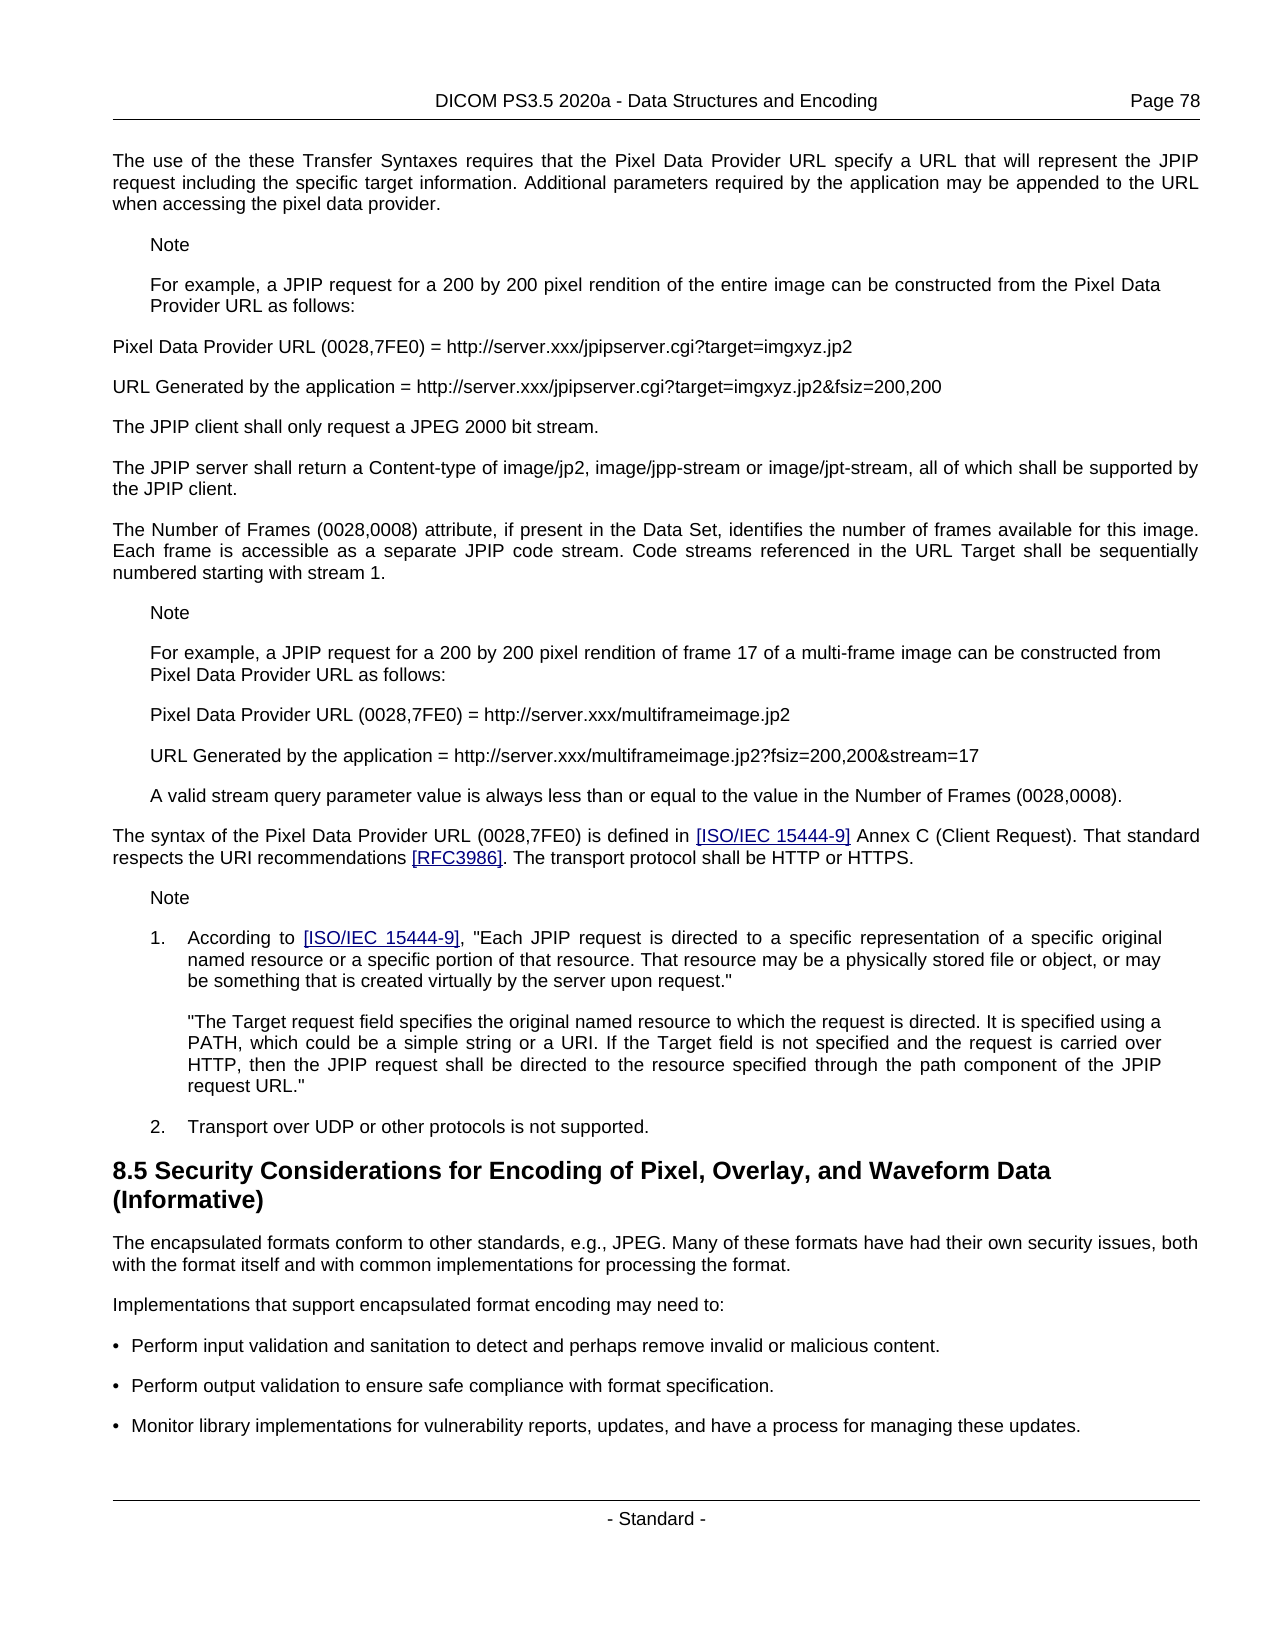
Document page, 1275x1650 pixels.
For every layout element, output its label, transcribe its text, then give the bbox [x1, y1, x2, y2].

text A valid stream query parameter value is always less than or equal to the value in the Number of Frames (0028,0008). [150, 785, 1162, 806]
text URL Generated by the application = http://server.xxx/multiframeimage.jp2?fsiz=200,200&stream=17 [150, 744, 1162, 766]
text The encapsulated formats conform to other standards, e.g., JPEG. Many of these formats have had their own security issues, both with the format itself and with common implementations for processing the format. [112, 1232, 1200, 1275]
text Note [150, 887, 1162, 908]
text The JPIP server shall return a Content-type of image/jp2, image/jpp-stream or image/jpt-stream, all of which shall be supported by the JPIP client. [112, 457, 1200, 500]
text Pixel Data Provider URL (0028,7FE0) = http://server.xxx/multiframeimage.jp2 [150, 704, 1162, 726]
text • Monitor library implementations for vulnerability reports, updates, and have a process for managing these updates. [112, 1415, 1200, 1437]
text 8.5 Security Considerations for Encoding of Pixel, Overlay, and Waveform Data (Informative) [112, 1156, 1200, 1213]
text For example, a JPIP request for a 200 by 200 pixel rendition of the entire image can be constructed from the Pixel Data Provider URL as follows: [150, 274, 1162, 317]
text 2. Transport over UDP or other protocols is not supported. [150, 1116, 1162, 1137]
text Note [150, 602, 1162, 623]
text Pixel Data Provider URL (0028,7FE0) = http://server.xxx/jpipserver.cgi?target=imgxyz.jp2 [112, 336, 1200, 357]
text URL Generated by the application = http://server.xxx/jpipserver.cgi?target=imgxyz.jp2&fsiz=200,200 [112, 376, 1200, 397]
text • Perform input validation and sanitation to detect and perhaps remove invalid or malicious content. [112, 1334, 1200, 1356]
text Note [150, 233, 1162, 255]
text "The Target request field specifies the original named resource to which the request is directed. It is specified using a PATH, which could be a simple string or a URI. If the Target field is not specified and the request is carried over HTTP, then the JPIP request shall be directed to the resource specified through the path component of the JPIP request URL." [187, 1011, 1162, 1097]
text The JPIP client shall only request a JPEG 2000 bit stream. [112, 416, 1200, 438]
text • Perform output validation to ensure safe compliance with format specification. [112, 1375, 1200, 1396]
text The syntax of the Pixel Data Provider URL (0028,7FE0) is defined in [ISO/IEC 15444-9] Annex C (Client Request). That standard respects the URI recommendations [RFC3986]. The transport protocol shall be HTTP or HTTPS. [112, 825, 1200, 868]
text The Number of Frames (0028,0008) attribute, if present in the Data Set, identifies the number of frames available for this image. Each frame is accessible as a separate JPIP code stream. Code streams referenced in the URL Target shall be sequentially numbered starting with stream 1. [112, 518, 1200, 583]
text 1. According to [ISO/IEC 15444-9], "Each JPIP request is directed to a specific representation of a specific original named resource or a specific portion of that resource. That resource may be a physically stored file or object, or may be something that is created virtually by the server upon request." [150, 927, 1162, 992]
text The use of the these Transfer Syntaxes requires that the Pixel Data Provider URL specify a URL that will represent the JPIP request including the specific target information. Additional parameters required by the application may be appended to the URL when accessing the pixel data provider. [112, 150, 1200, 215]
text Implementations that support encapsulated format encoding may need to: [112, 1294, 1200, 1316]
text For example, a JPIP request for a 200 by 200 pixel rendition of frame 17 of a multi-frame image can be constructed from Pixel Data Provider URL as follows: [150, 642, 1162, 685]
